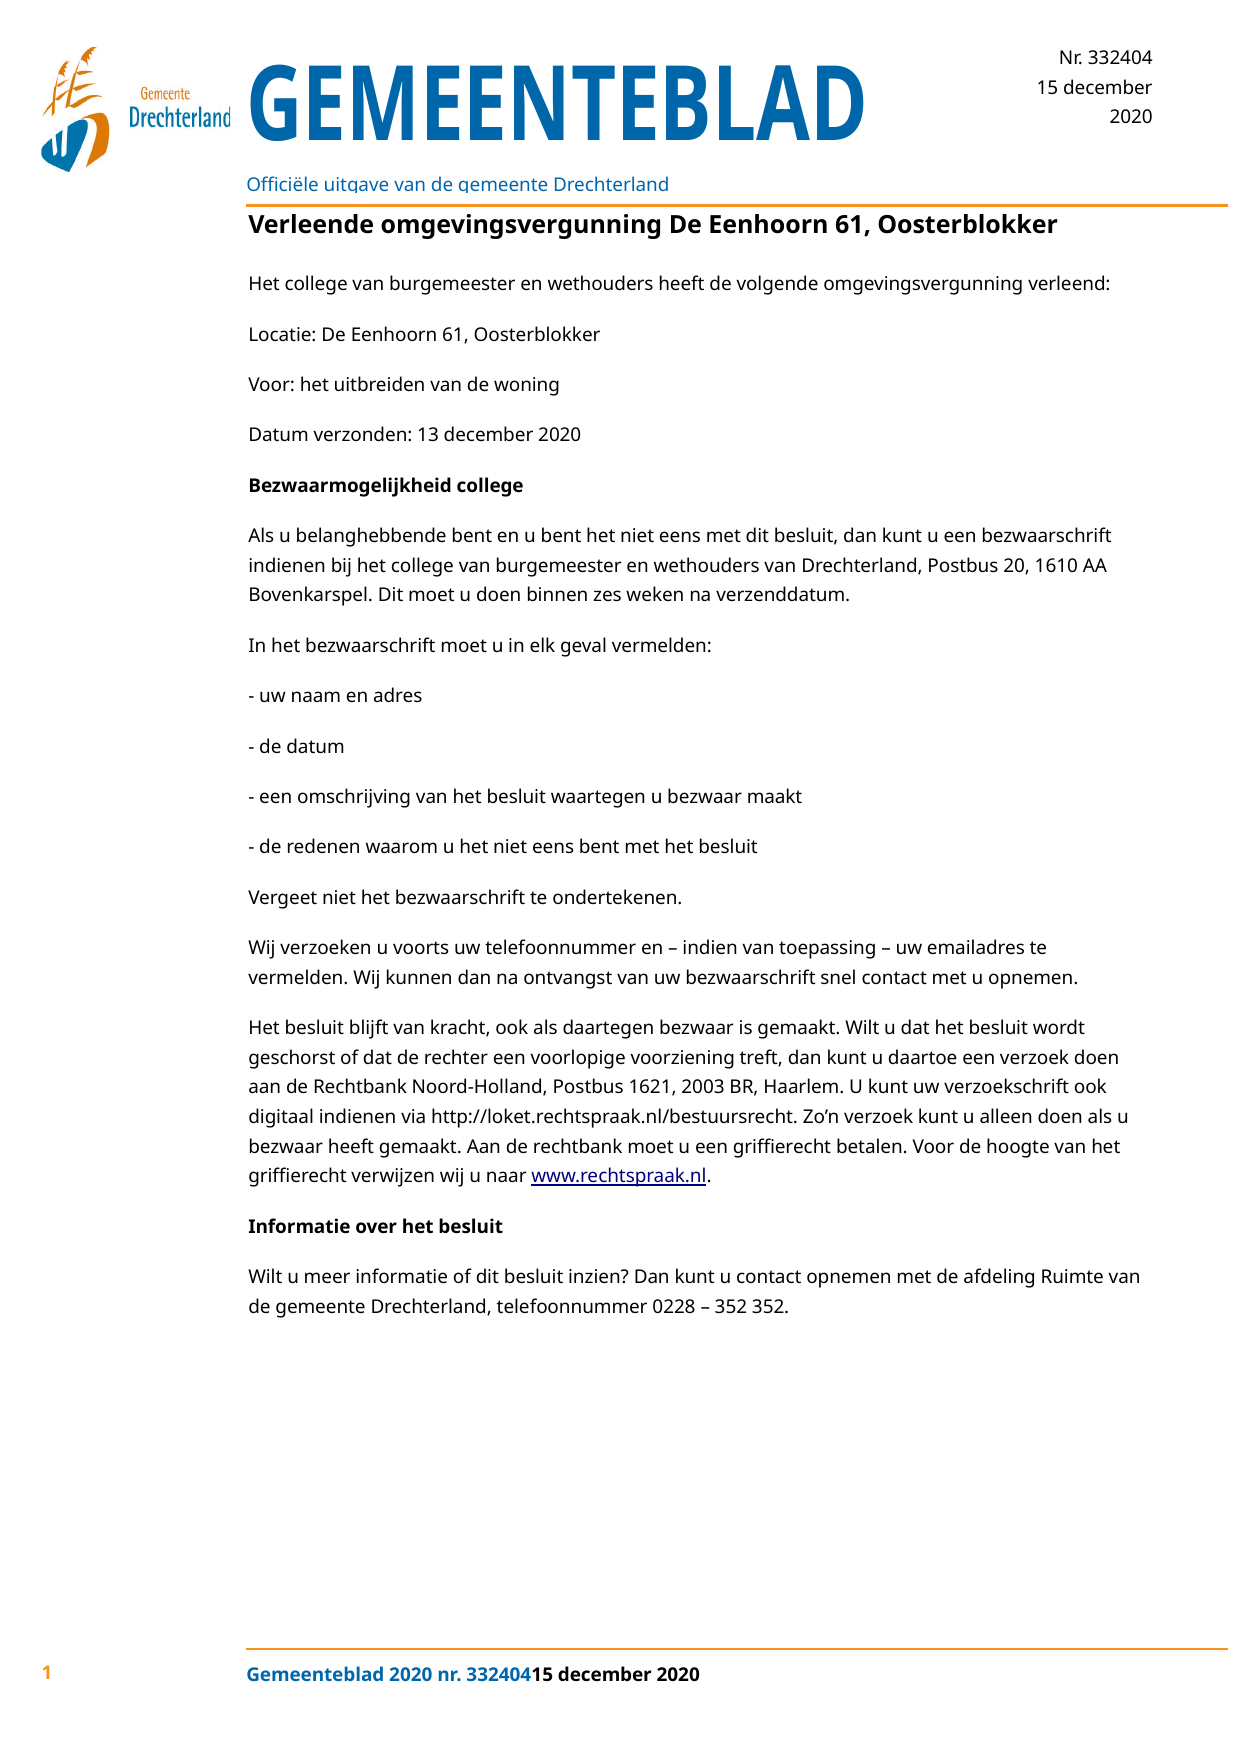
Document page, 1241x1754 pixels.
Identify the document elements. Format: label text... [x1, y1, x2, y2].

text In het bezwaarschrift moet u in elk geval vermelden: [248, 632, 1152, 658]
text Het college van burgemeester en wethouders heeft de volgende omgevingsvergunning verleend: [248, 270, 1152, 296]
text Wij verzoeken u voorts uw telefoonnummer en – indien van toepassing – uw emailadres te vermelden. Wij kunnen dan na ontvangst van uw bezwaarschrift snel contact met u opnemen. [248, 934, 1152, 990]
text Verleende omgevingsvergunning De Eenhoorn 61, Oosterblokker [248, 207, 1152, 241]
text Vergeet niet het bezwaarschrift te ondertekenen. [248, 884, 1152, 910]
text Voor: het uitbreiden van de woning [248, 371, 1152, 397]
picture [41, 158, 64, 172]
text Als u belanghebbende bent en u bent het niet eens met dit besluit, dan kunt u een bezwaarschrift indienen bij het college van burgemeester en wethouders van Drechterland, Postbus 20, 1610 AA Bovenkarspel. Dit moet u doen binnen zes weken na verzenddatum. [248, 522, 1152, 607]
text Wilt u meer informatie of dit besluit inzien? Dan kunt u contact opnemen met de afdeling Ruimte van de gemeente Drechterland, telefoonnummer 0228 – 352 352. [248, 1263, 1152, 1318]
text Locatie: De Eenhoorn 61, Oosterblokker [248, 321, 1152, 346]
text Het besluit blijft van kracht, ook als daartegen bezwaar is gemaakt. Wilt u dat het besluit wordt geschorst of dat de rechter een voorlopige voorziening treft, dan kunt u daartoe een verzoek doen aan de Rechtbank Noord-Holland, Postbus 1621, 2003 BR, Haarlem. U kunt uw verzoekschrift ook digitaal indienen via http://loket.rechtspraak.nl/bestuursrecht. Zo’n verzoek kunt u alleen doen als u bezwaar heeft gemaakt. Aan de rechtbank moet u een griffierecht betalen. Voor de hoogte van het griffierecht verwijzen wij u naar www.rechtspraak.nl. [248, 1014, 1152, 1188]
text Informatie over het besluit [248, 1213, 1152, 1238]
text - uw naam en adres [248, 682, 1152, 708]
text - een omschrijving van het besluit waartegen u bezwaar maakt [248, 783, 1152, 809]
text - de datum [248, 733, 1152, 758]
picture [41, 47, 231, 172]
text Datum verzonden: 13 december 2020 [248, 422, 1152, 447]
text - de redenen waarom u het niet eens bent met het besluit [248, 834, 1152, 859]
text Bezwaarmogelijkheid college [248, 472, 1152, 498]
picture [226, 115, 231, 124]
